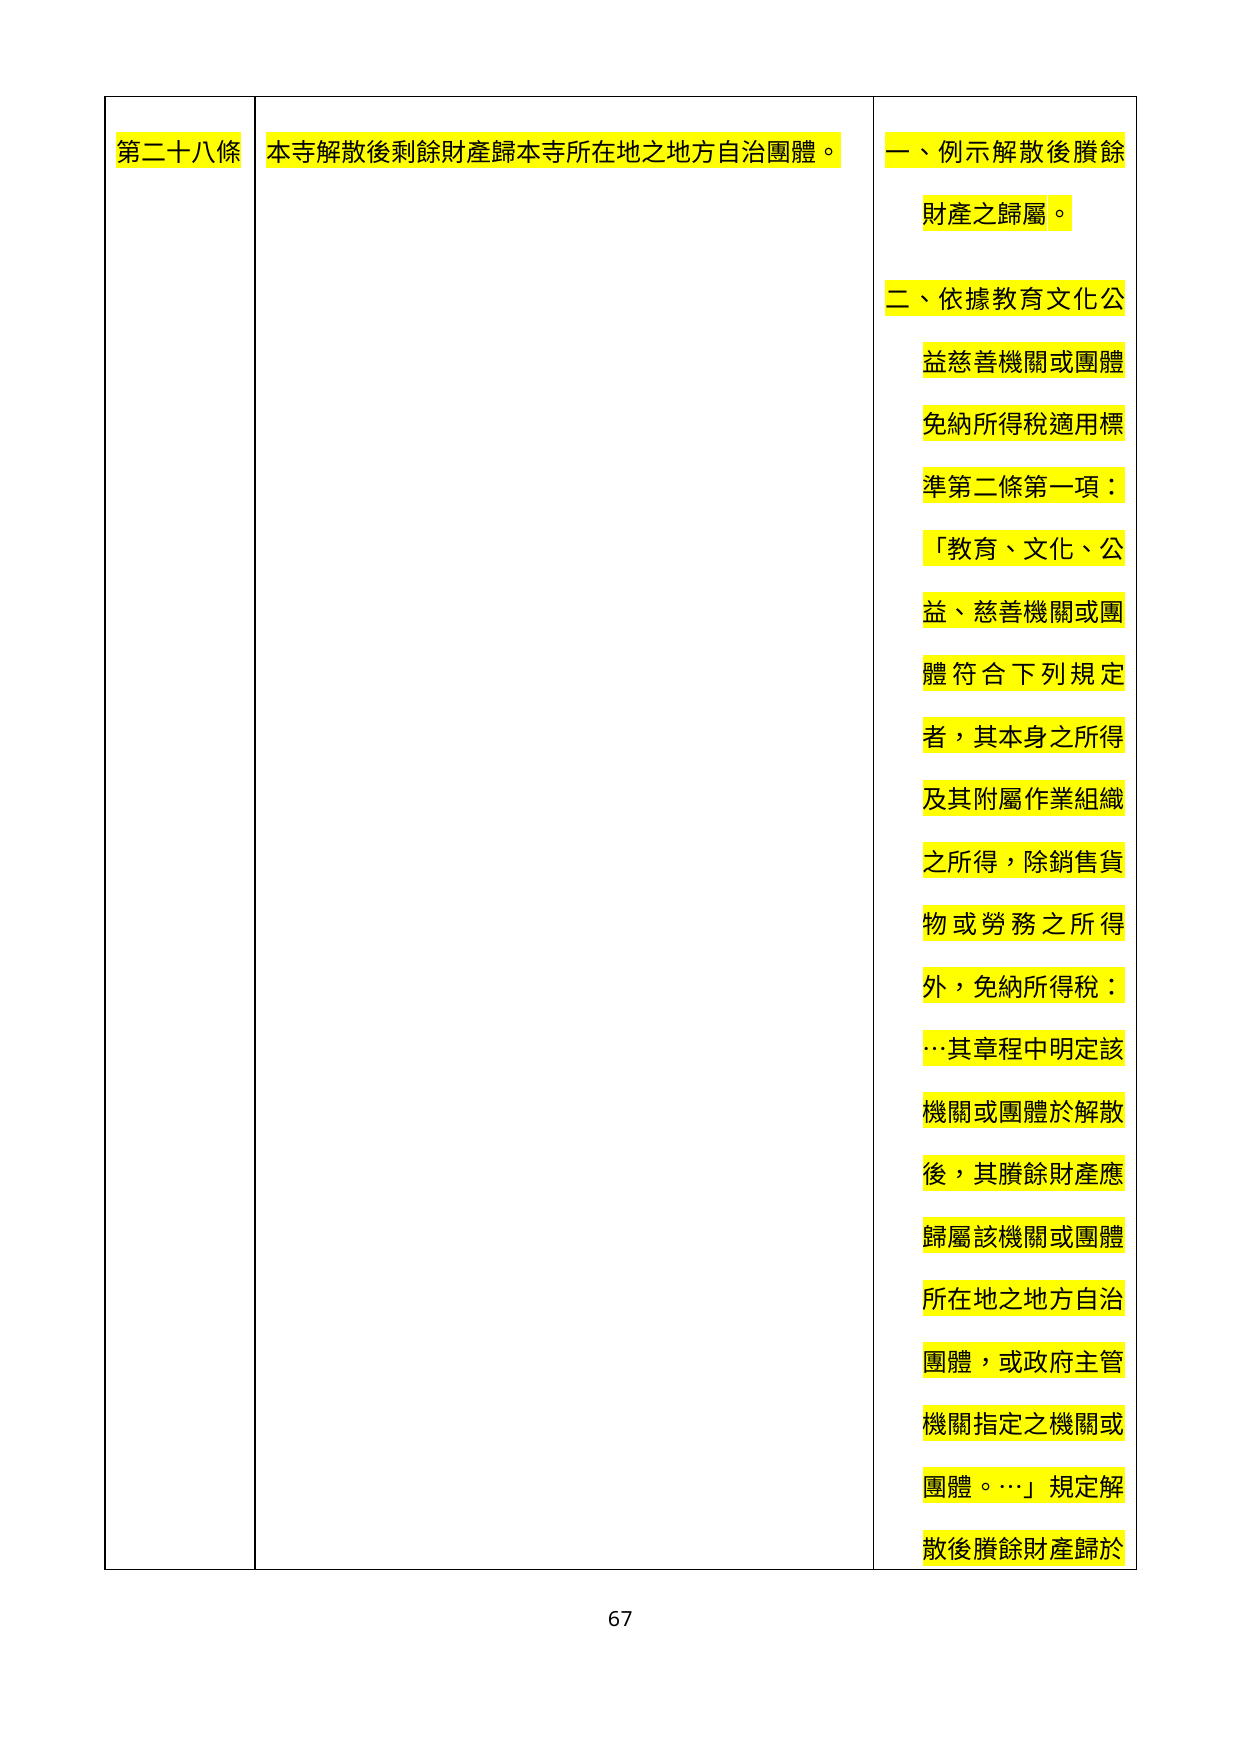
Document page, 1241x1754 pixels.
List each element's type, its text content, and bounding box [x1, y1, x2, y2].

table_cell 本寺解散後剩餘財產歸本寺所在地之地方自治團體。 [256, 97, 873, 1568]
table_cell 一、例示解散後賸餘財產之歸屬。 二、依據教育文化公益慈善機關或團體免納所得稅適用標準第二條第一項：「教育、文化、公益、慈善機關或團體符合下列規定者，其本身之所得及其附屬作業組織之所得，除銷售貨物或勞務之所得外，免納所得稅：…其章程中明定該機關或團體於解散後，其賸餘財產應歸屬該機關或團體所在地之地方自治團體，或政府主管機關指定之機關或團體。…」規定解散後賸餘財產歸於 [874, 97, 1136, 1568]
table_cell 第二十八條 [106, 97, 254, 1568]
